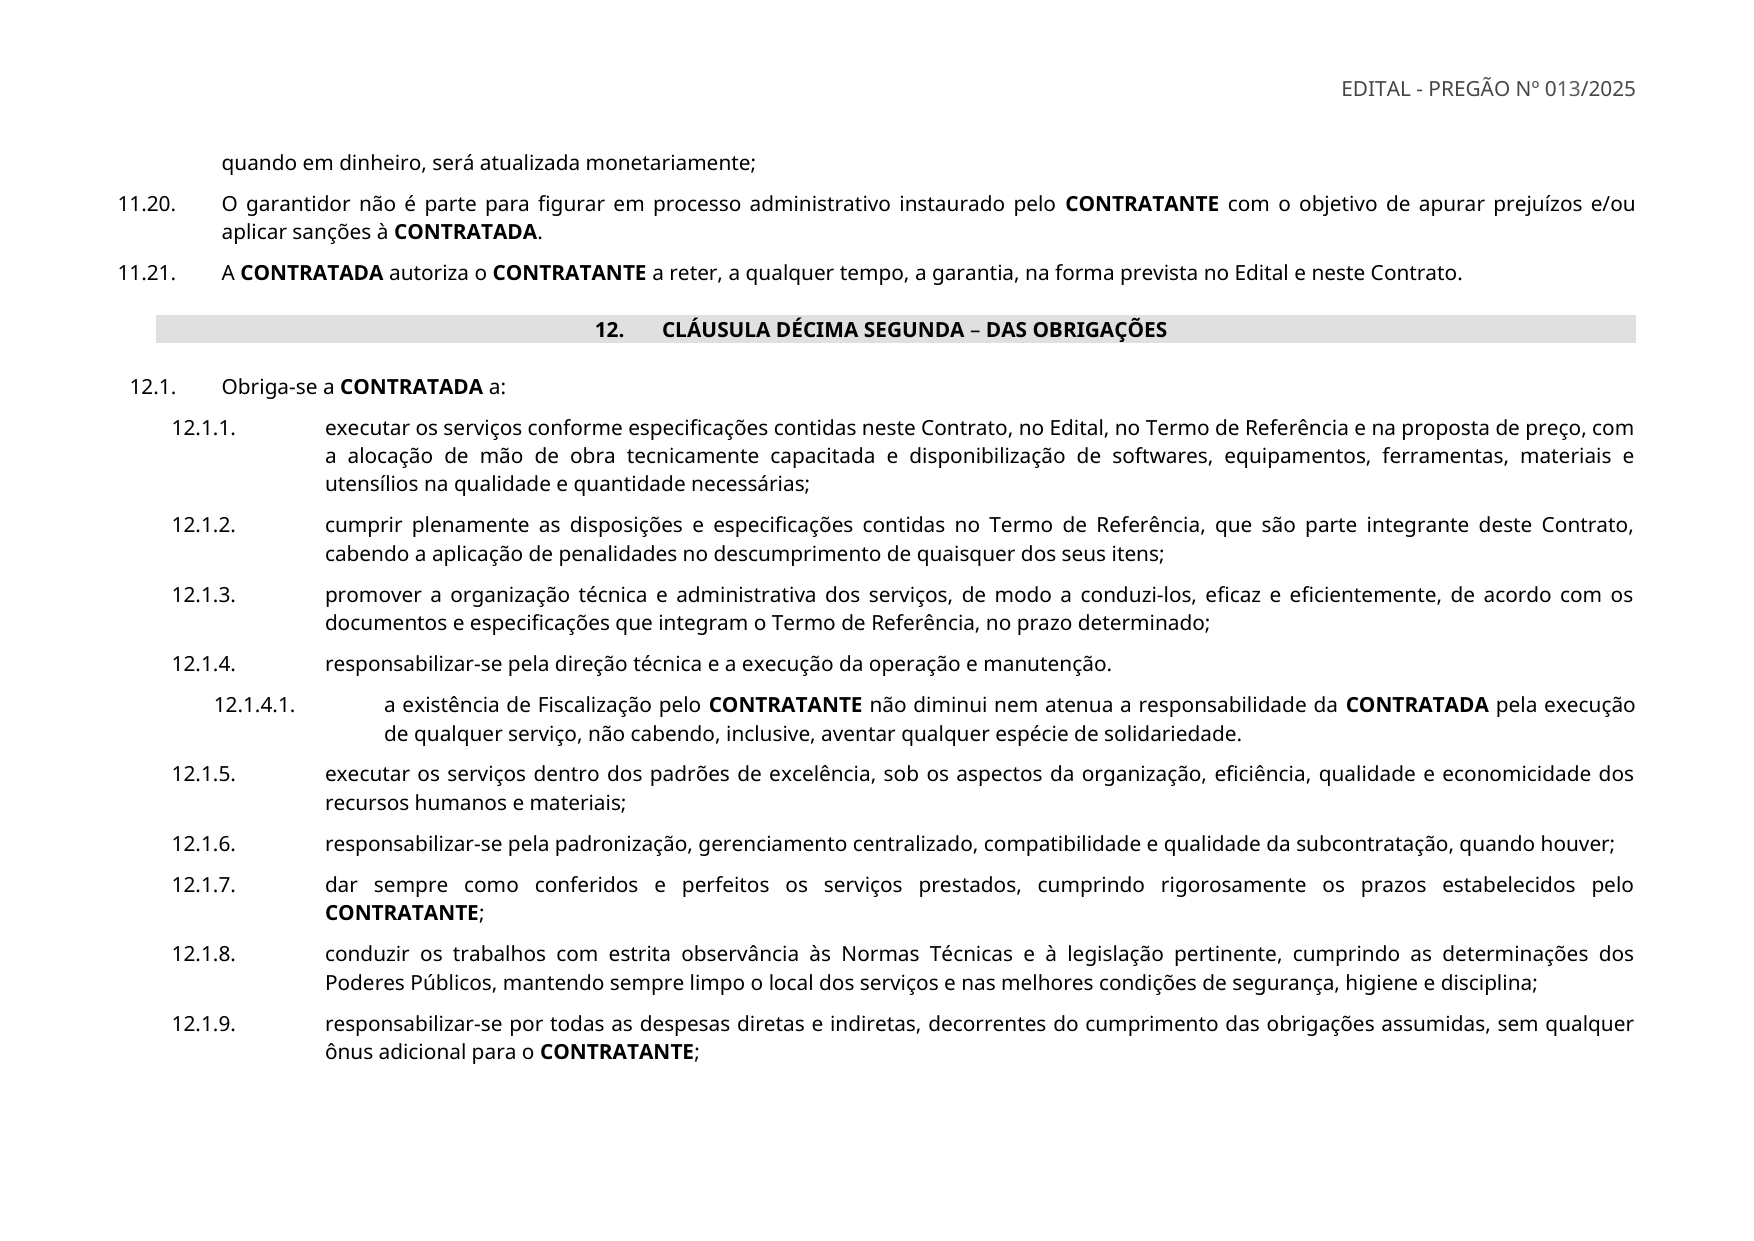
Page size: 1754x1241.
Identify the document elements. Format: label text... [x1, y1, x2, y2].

list responsabilizar-se por todas as despesas diretas e indiretas, decorrentes do cumprimento das obrigações assumidas, sem qualquer ônus adicional para o CONTRATANTE; [236, 1009, 1636, 1066]
list promover a organização técnica e administrativa dos serviços, de modo a conduzi-los, eficaz e eficientemente, de acordo com os documentos e especificações que integram o Termo de Referência, no prazo determinado; [236, 580, 1636, 637]
list responsabilizar-se pela direção técnica e a execução da operação e manutenção. [236, 649, 1636, 678]
list dar sempre como conferidos e perfeitos os serviços prestados, cumprindo rigorosamente os prazos estabelecidos pelo CONTRATANTE; [236, 870, 1636, 927]
list cumprir plenamente as disposições e especificações contidas no Termo de Referência, que são parte integrante deste Contrato, cabendo a aplicação de penalidades no descumprimento de quaisquer dos seus itens; [236, 511, 1636, 567]
list conduzir os trabalhos com estrita observância às Normas Técnicas e à legislação pertinente, cumprindo as determinações dos Poderes Públicos, mantendo sempre limpo o local dos serviços e nas melhores condições de segurança, higiene e disciplina; [236, 939, 1636, 996]
list responsabilizar-se pela padronização, gerenciamento centralizado, compatibilidade e qualidade da subcontratação, quando houver; [236, 829, 1636, 857]
list Obriga-se a CONTRATADA a: [176, 372, 1636, 400]
list executar os serviços dentro dos padrões de excelência, sob os aspectos da organização, eficiência, qualidade e economicidade dos recursos humanos e materiais; [236, 759, 1636, 816]
list executar os serviços conforme especificações contidas neste Contrato, no Edital, no Termo de Referência e na proposta de preço, com a alocação de mão de obra tecnicamente capacitada e disponibilização de softwares, equipamentos, ferramentas, materiais e utensílios na qualidade e quantidade necessárias; [236, 413, 1636, 498]
list O garantidor não é parte para figurar em processo administrativo instaurado pelo CONTRATANTE com o objetivo de apurar prejuízos e/ou aplicar sanções à CONTRATADA. [176, 189, 1636, 246]
list a existência de Fiscalização pelo CONTRATANTE não diminui nem atenua a responsabilidade da CONTRATADA pela execução de qualquer serviço, não cabendo, inclusive, aventar qualquer espécie de solidariedade. [295, 690, 1636, 747]
list A CONTRATADA autoriza o CONTRATANTE a reter, a qualquer tempo, a garantia, na forma prevista no Edital e neste Contrato. [176, 258, 1636, 286]
list quando em dinheiro, será atualizada monetariamente; [176, 148, 1636, 176]
list CLÁUSULA DÉCIMA SEGUNDA – DAS OBRIGAÇÕES [156, 315, 1636, 343]
